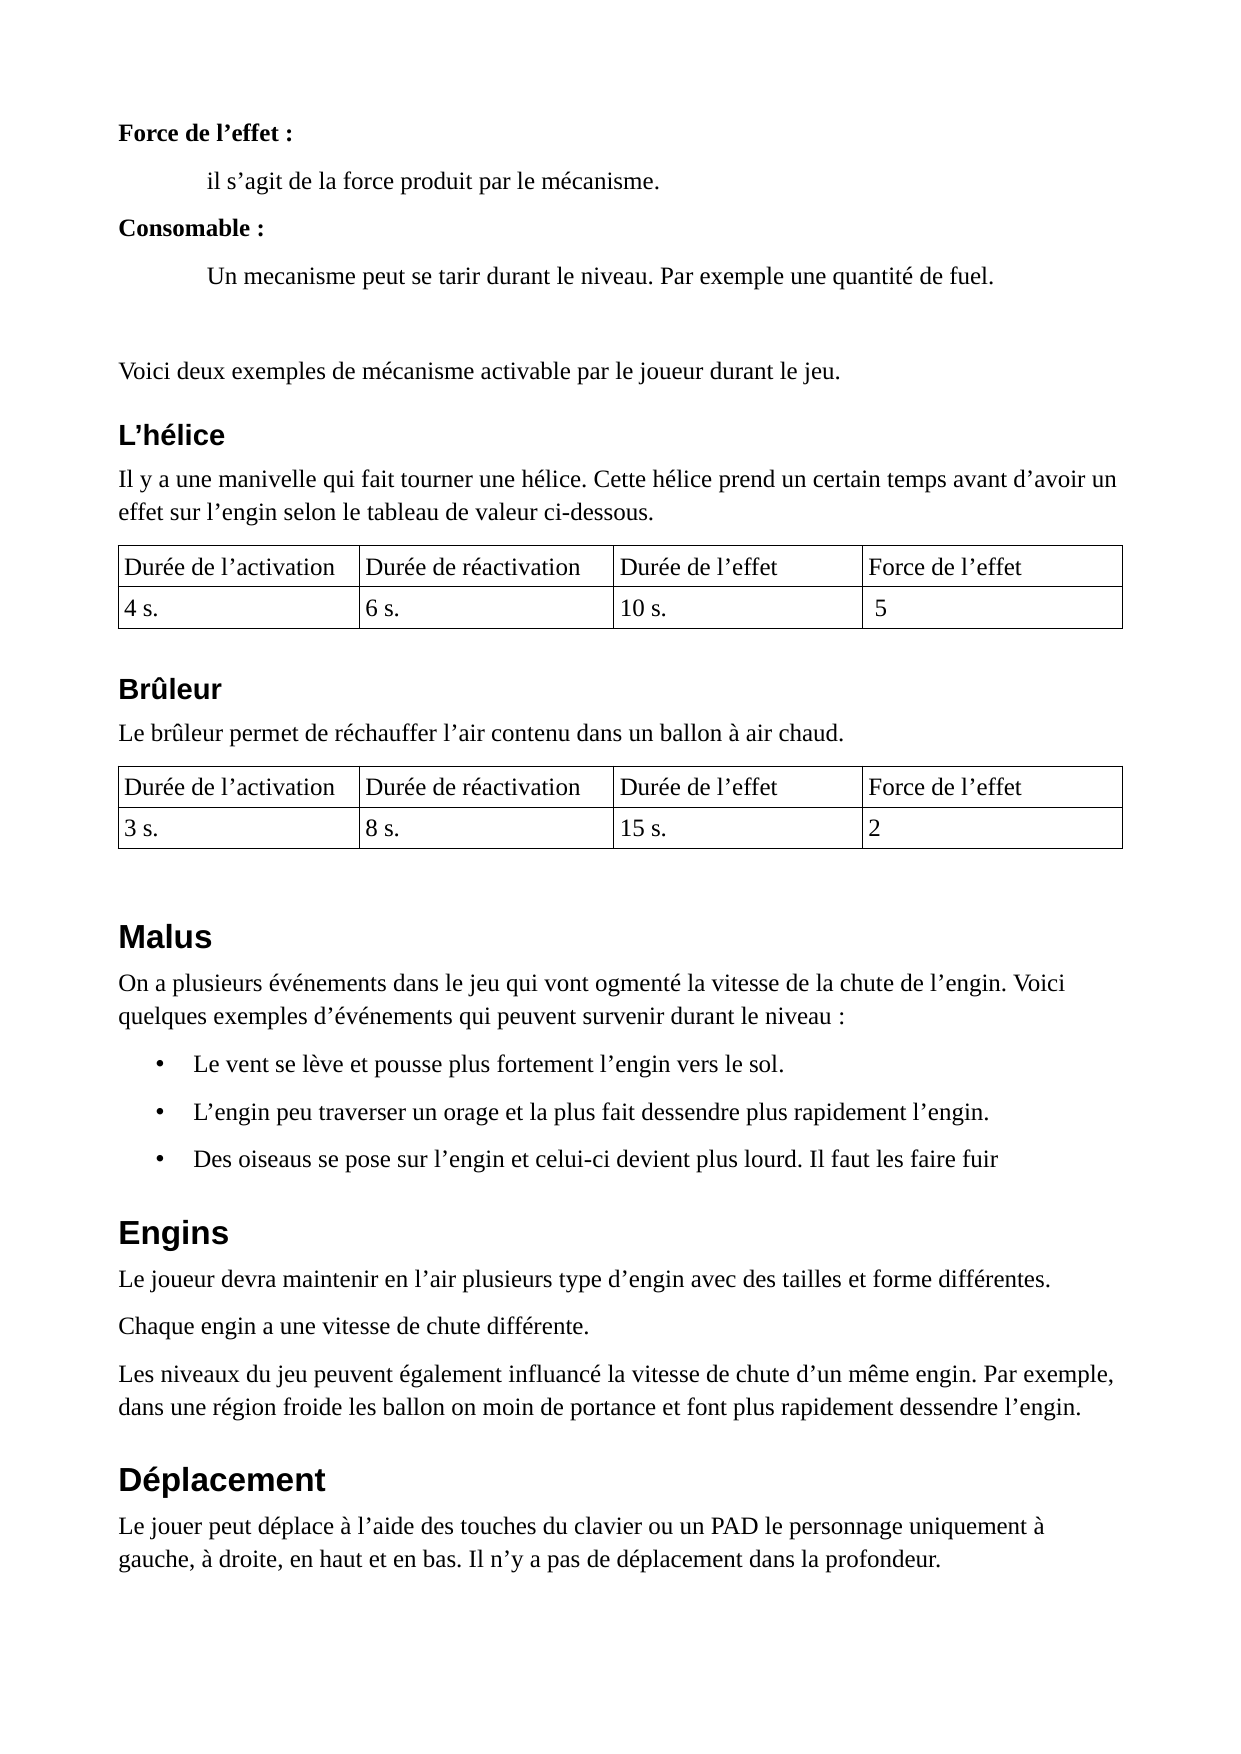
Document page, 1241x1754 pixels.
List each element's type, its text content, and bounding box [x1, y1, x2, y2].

table_cell 10 s. [614, 587, 862, 627]
table_header Force de l’effet [863, 546, 1122, 586]
table_cell 8 s. [360, 808, 613, 848]
table_header Durée de l’effet [614, 767, 862, 807]
table_cell 2 [863, 808, 1122, 848]
subtitle Déplacement [118, 1460, 1122, 1499]
text Les niveaux du jeu peuvent également influancé la vitesse de chute d’un même engin. Par exemple, dans une région froide les ballon on moin de portance et font plus rapidement dessendre l’engin. [118, 1359, 1122, 1421]
subtitle Malus [118, 917, 1122, 956]
subtitle L’hélice [118, 418, 1122, 452]
table_header Force de l’effet [863, 767, 1122, 807]
table_header Durée de réactivation [360, 546, 613, 586]
text Un mecanisme peut se tarir durant le niveau. Par exemple une quantité de fuel. [207, 261, 1033, 290]
subtitle Engins [118, 1213, 1122, 1251]
text Chaque engin a une vitesse de chute différente. [118, 1311, 1122, 1340]
table_cell 3 s. [119, 808, 359, 848]
text Consomable : [118, 213, 1122, 242]
table_header Durée de l’effet [614, 546, 862, 586]
text il s’agit de la force produit par le mécanisme. [207, 166, 1033, 194]
list Des oiseaus se pose sur l’engin et celui-ci devient plus lourd. Il faut les faire fuir [156, 1144, 1122, 1173]
table_header Durée de l’activation [119, 546, 359, 586]
table_cell 15 s. [614, 808, 862, 848]
list L’engin peu traverser un orage et la plus fait dessendre plus rapidement l’engin. [156, 1097, 1122, 1125]
text Voici deux exemples de mécanisme activable par le joueur durant le jeu. [118, 356, 1122, 385]
table_cell 4 s. [119, 587, 359, 627]
subtitle Brûleur [118, 672, 1122, 705]
text Il y a une manivelle qui fait tourner une hélice. Cette hélice prend un certain temps avant d’avoir un effet sur l’engin selon le tableau de valeur ci-dessous. [118, 464, 1122, 526]
table_header Durée de l’activation [119, 767, 359, 807]
text Force de l’effet : [118, 118, 1122, 147]
text On a plusieurs événements dans le jeu qui vont ogmenté la vitesse de la chute de l’engin. Voici quelques exemples d’événements qui peuvent survenir durant le niveau : [118, 968, 1122, 1030]
table_header Durée de réactivation [360, 767, 613, 807]
text Le joueur devra maintenir en l’air plusieurs type d’engin avec des tailles et forme différentes. [118, 1264, 1122, 1292]
text Le jouer peut déplace à l’aide des touches du clavier ou un PAD le personnage uniquement à gauche, à droite, en haut et en bas. Il n’y a pas de déplacement dans la profondeur. [118, 1511, 1122, 1573]
list Le vent se lève et pousse plus fortement l’engin vers le sol. [156, 1049, 1122, 1078]
text Le brûleur permet de réchauffer l’air contenu dans un ballon à air chaud. [118, 718, 1122, 747]
table_cell 5 [863, 587, 1122, 627]
table_cell 6 s. [360, 587, 613, 627]
